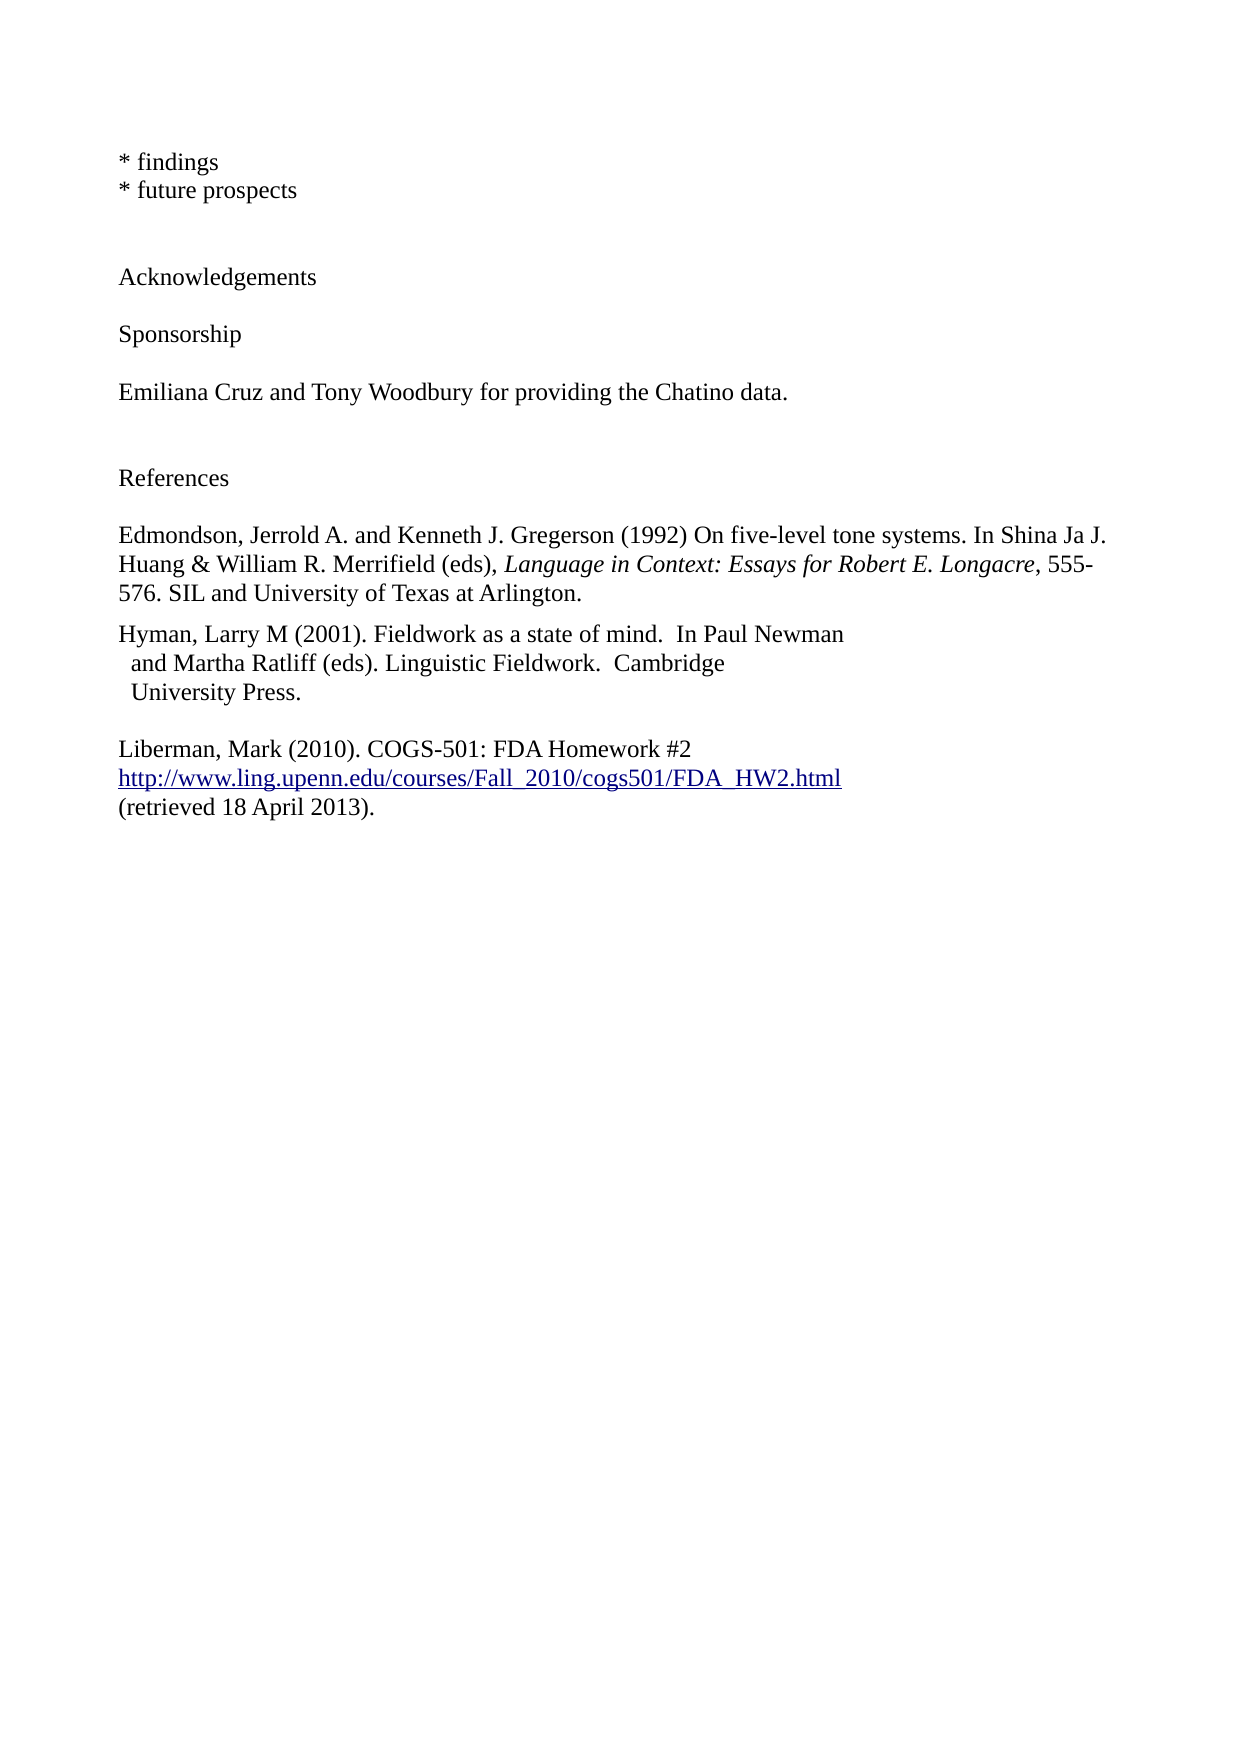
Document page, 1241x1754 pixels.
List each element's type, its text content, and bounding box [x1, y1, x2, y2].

text (retrieved 18 April 2013). [118, 792, 1122, 821]
text University Press. [118, 677, 1122, 706]
text Sponsorship [118, 319, 1122, 348]
text References [118, 463, 1122, 492]
text * future prospects [118, 176, 1122, 204]
text and Martha Ratliff (eds). Linguistic Fieldwork. Cambridge [118, 648, 1122, 677]
text Acknowledgements [118, 262, 1122, 291]
text Emiliana Cruz and Tony Woodbury for providing the Chatino data. [118, 377, 1122, 406]
text * findings [118, 147, 1122, 176]
text Liberman, Mark (2010). COGS-501: FDA Homework #2 [118, 734, 1122, 763]
text Hyman, Larry M (2001). Fieldwork as a state of mind. In Paul Newman [118, 619, 1122, 648]
text http://www.ling.upenn.edu/courses/Fall_2010/cogs501/FDA_HW2.html [118, 763, 1122, 792]
text Edmondson, Jerrold A. and Kenneth J. Gregerson (1992) On five-level tone systems. In Shina Ja J. Huang & William R. Merrifield (eds), Language in Context: Essays for Robert E. Longacre, 555-576. SIL and University of Texas at Arlington. [118, 521, 1122, 607]
